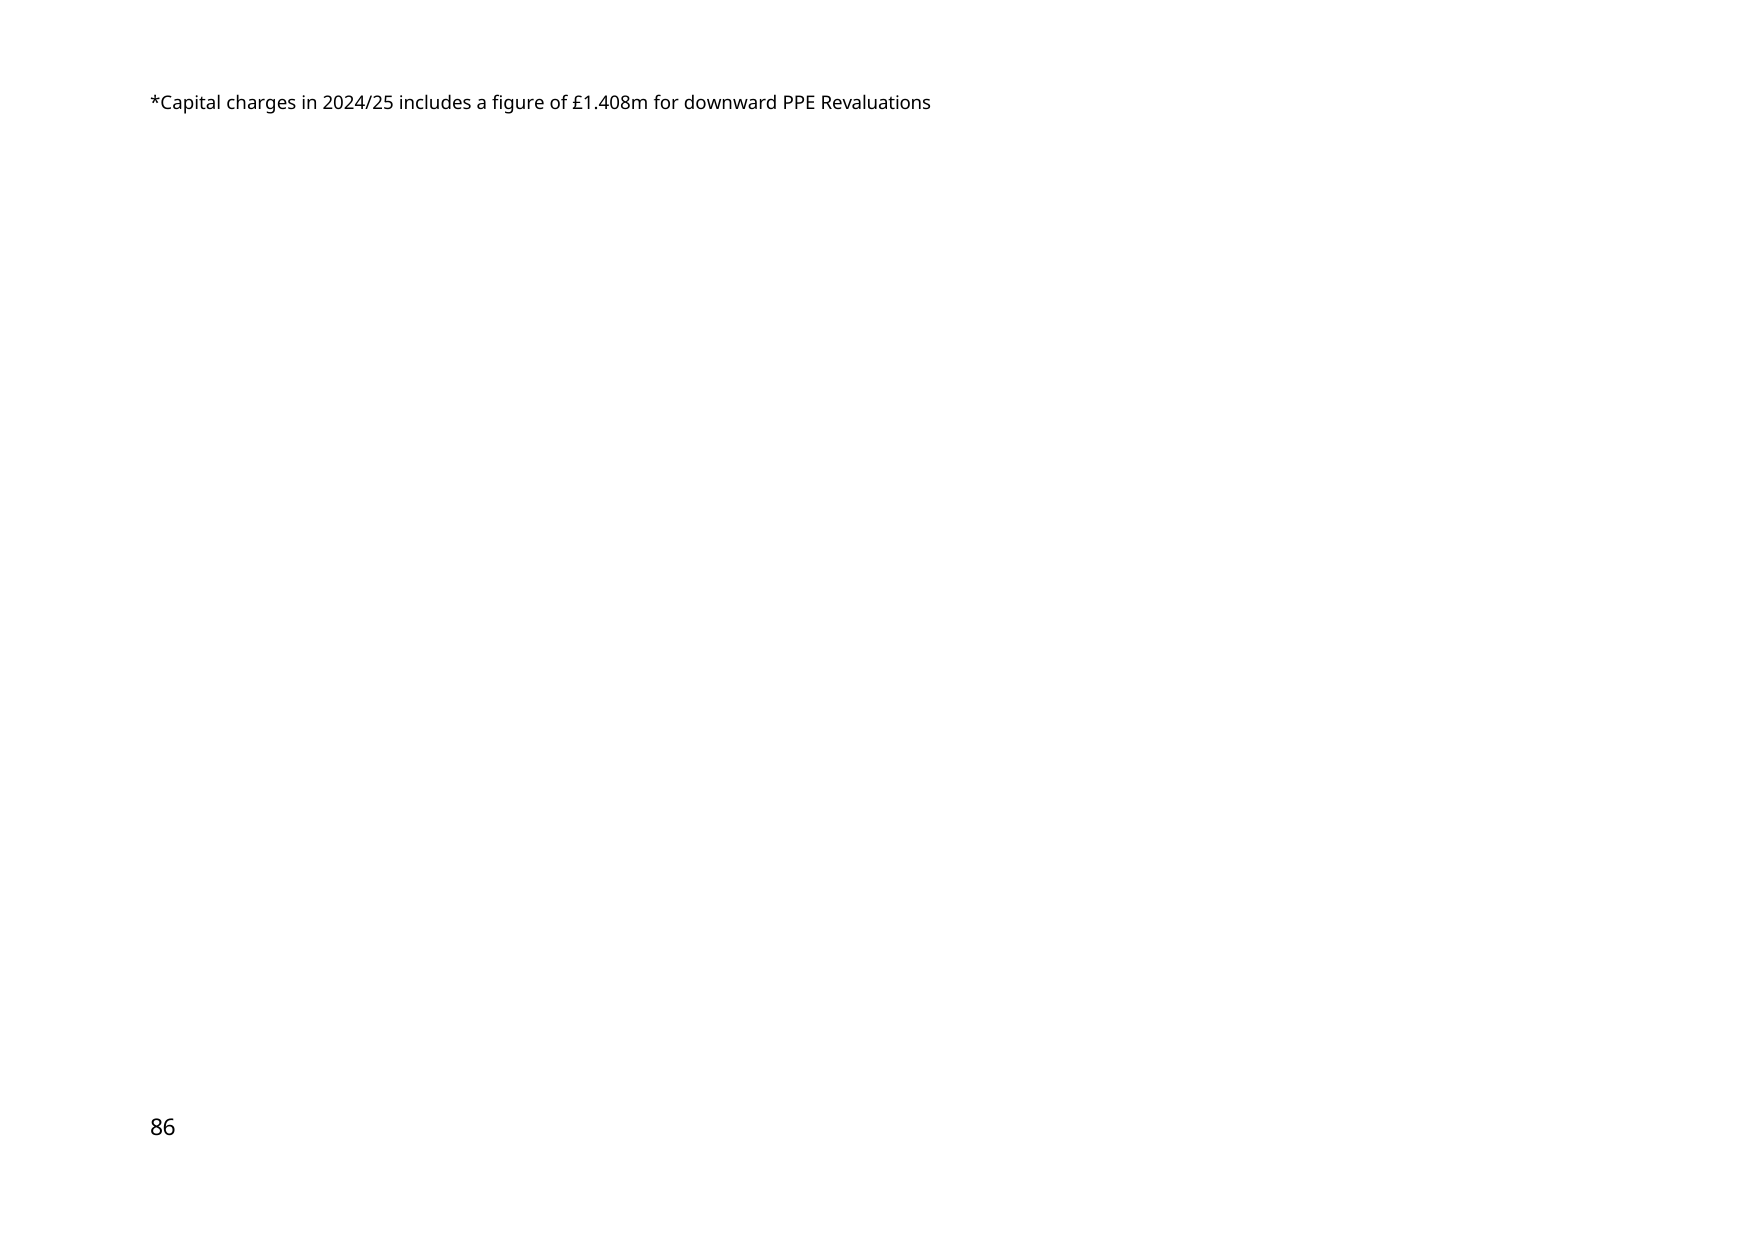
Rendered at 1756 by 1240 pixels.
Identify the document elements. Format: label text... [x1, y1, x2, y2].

text *Capital charges in 2024/25 includes a figure of £1.408m for downward PPE Revaluations [150, 89, 1726, 115]
